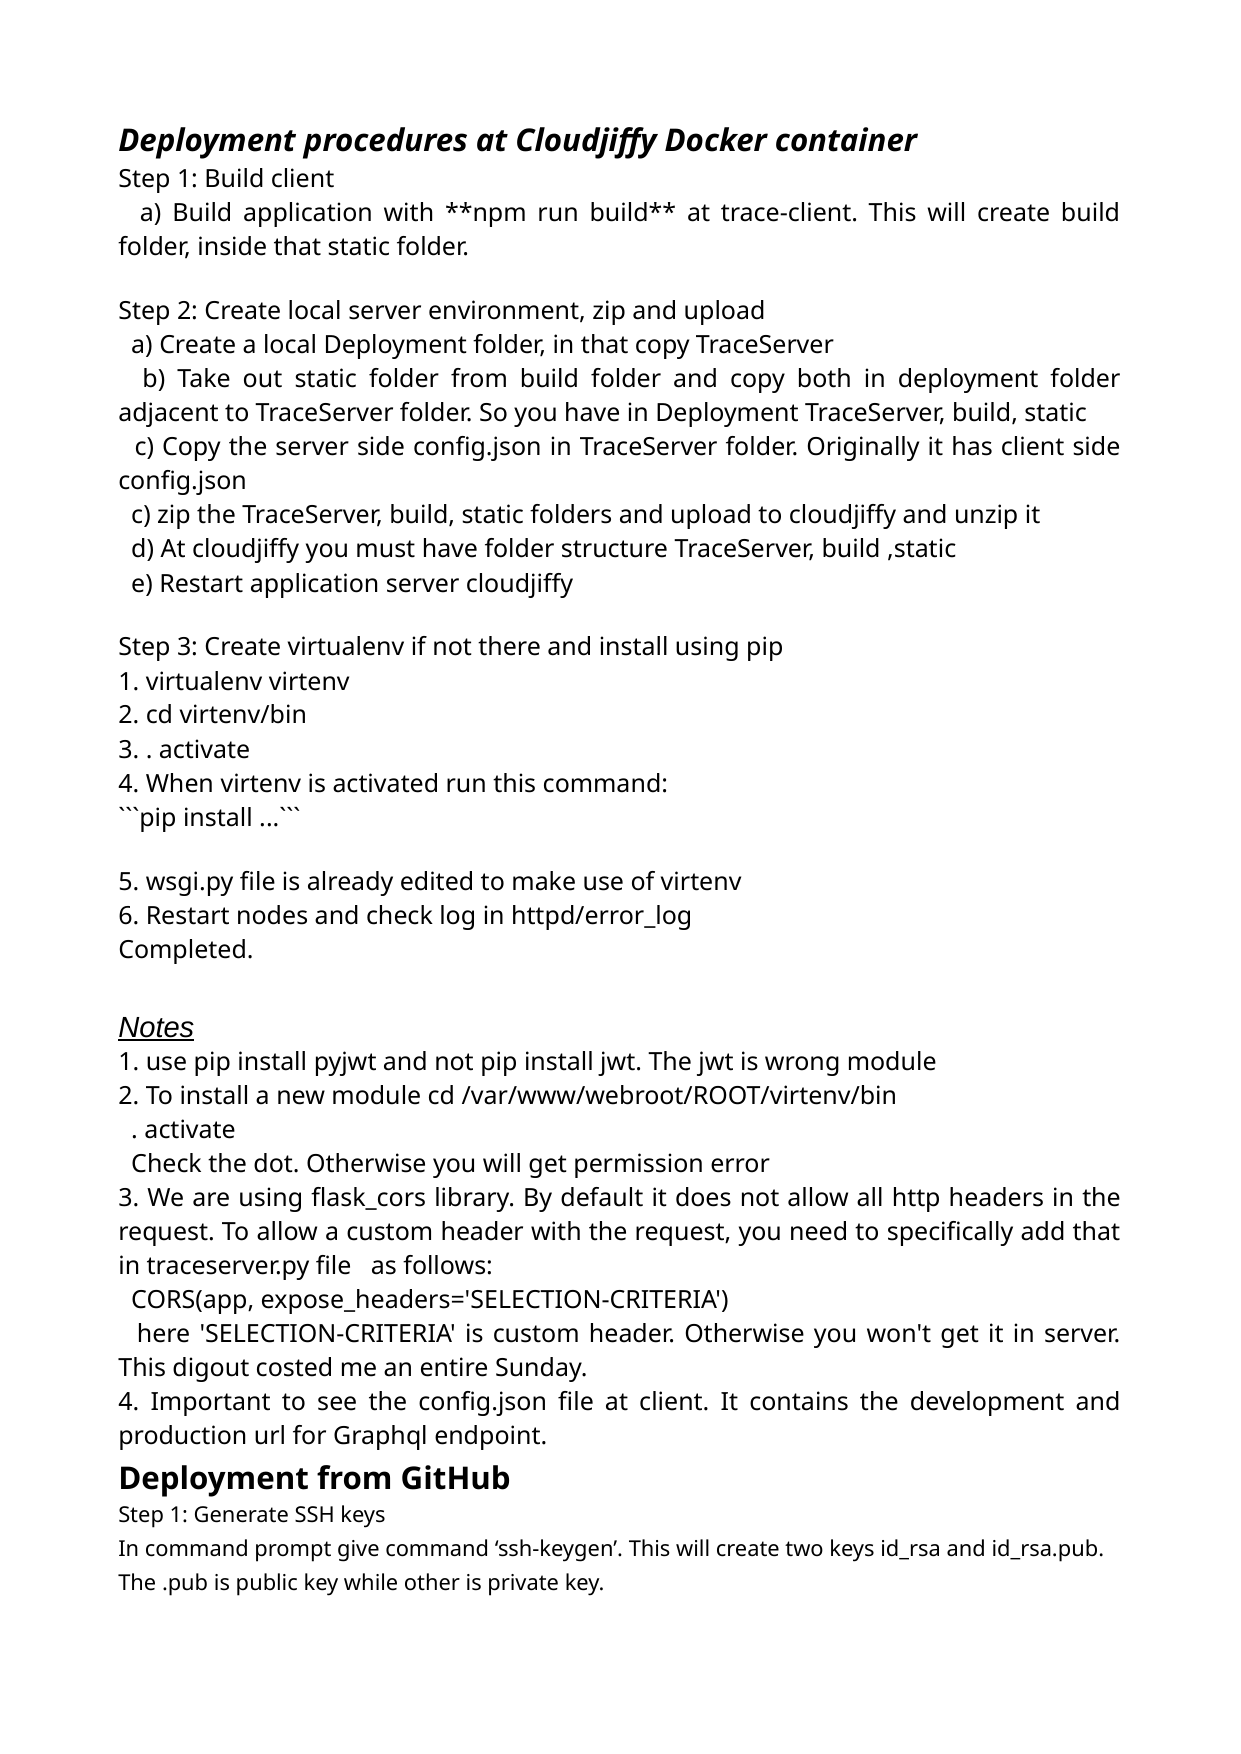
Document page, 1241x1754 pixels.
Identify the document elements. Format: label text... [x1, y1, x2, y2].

text b) Take out static folder from build folder and copy both in deployment folder adjacent to TraceServer folder. So you have in Deployment TraceServer, build, static [118, 361, 1122, 429]
text e) Restart application server cloudjiffy [118, 565, 1122, 599]
subtitle Notes [118, 1010, 1122, 1043]
text 4. Important to see the config.json file at client. It contains the development and production url for Graphql endpoint. [118, 1384, 1122, 1452]
text Step 3: Create virtualenv if not there and install using pip [118, 629, 1122, 663]
text In command prompt give command ‘ssh-keygen’. This will create two keys id_rsa and id_rsa.pub. The .pub is public key while other is private key. [118, 1533, 1122, 1597]
text 4. When virtenv is activated run this command: [118, 765, 1122, 799]
text 2. cd virtenv/bin [118, 697, 1122, 731]
text d) At cloudjiffy you must have folder structure TraceServer, build ,static [118, 531, 1122, 565]
text 1. use pip install pyjwt and not pip install jwt. The jwt is wrong module [118, 1043, 1122, 1077]
text 3. We are using flask_cors library. By default it does not allow all http headers in the request. To allow a custom header with the request, you need to specifically add that in traceserver.py file as follows: [118, 1179, 1122, 1282]
subtitle Deployment procedures at Cloudjiffy Docker container [118, 118, 1122, 161]
text c) Copy the server side config.json in TraceServer folder. Originally it has client side config.json [118, 429, 1122, 497]
text 6. Restart nodes and check log in httpd/error_log [118, 897, 1122, 931]
text Step 1: Build client [118, 161, 1122, 195]
text Step 2: Create local server environment, zip and upload [118, 293, 1122, 327]
text Check the dot. Otherwise you will get permission error [118, 1146, 1122, 1179]
text ```pip install ...``` [118, 799, 1122, 833]
text CORS(app, expose_headers='SELECTION-CRITERIA') [118, 1282, 1122, 1316]
text 5. wsgi.py file is already edited to make use of virtenv [118, 863, 1122, 897]
text 1. virtualenv virtenv [118, 663, 1122, 697]
text a) Create a local Deployment folder, in that copy TraceServer [118, 327, 1122, 361]
text Step 1: Generate SSH keys [118, 1499, 1122, 1529]
text . activate [118, 1111, 1122, 1146]
text Completed. [118, 931, 1122, 965]
text a) Build application with **npm run build** at trace-client. This will create build folder, inside that static folder. [118, 195, 1122, 263]
text here 'SELECTION-CRITERIA' is custom header. Otherwise you won't get it in server. This digout costed me an entire Sunday. [118, 1316, 1122, 1384]
text 2. To install a new module cd /var/www/webroot/ROOT/virtenv/bin [118, 1077, 1122, 1111]
subtitle Deployment from GitHub [118, 1456, 1122, 1499]
text c) zip the TraceServer, build, static folders and upload to cloudjiffy and unzip it [118, 497, 1122, 531]
text 3. . activate [118, 731, 1122, 765]
